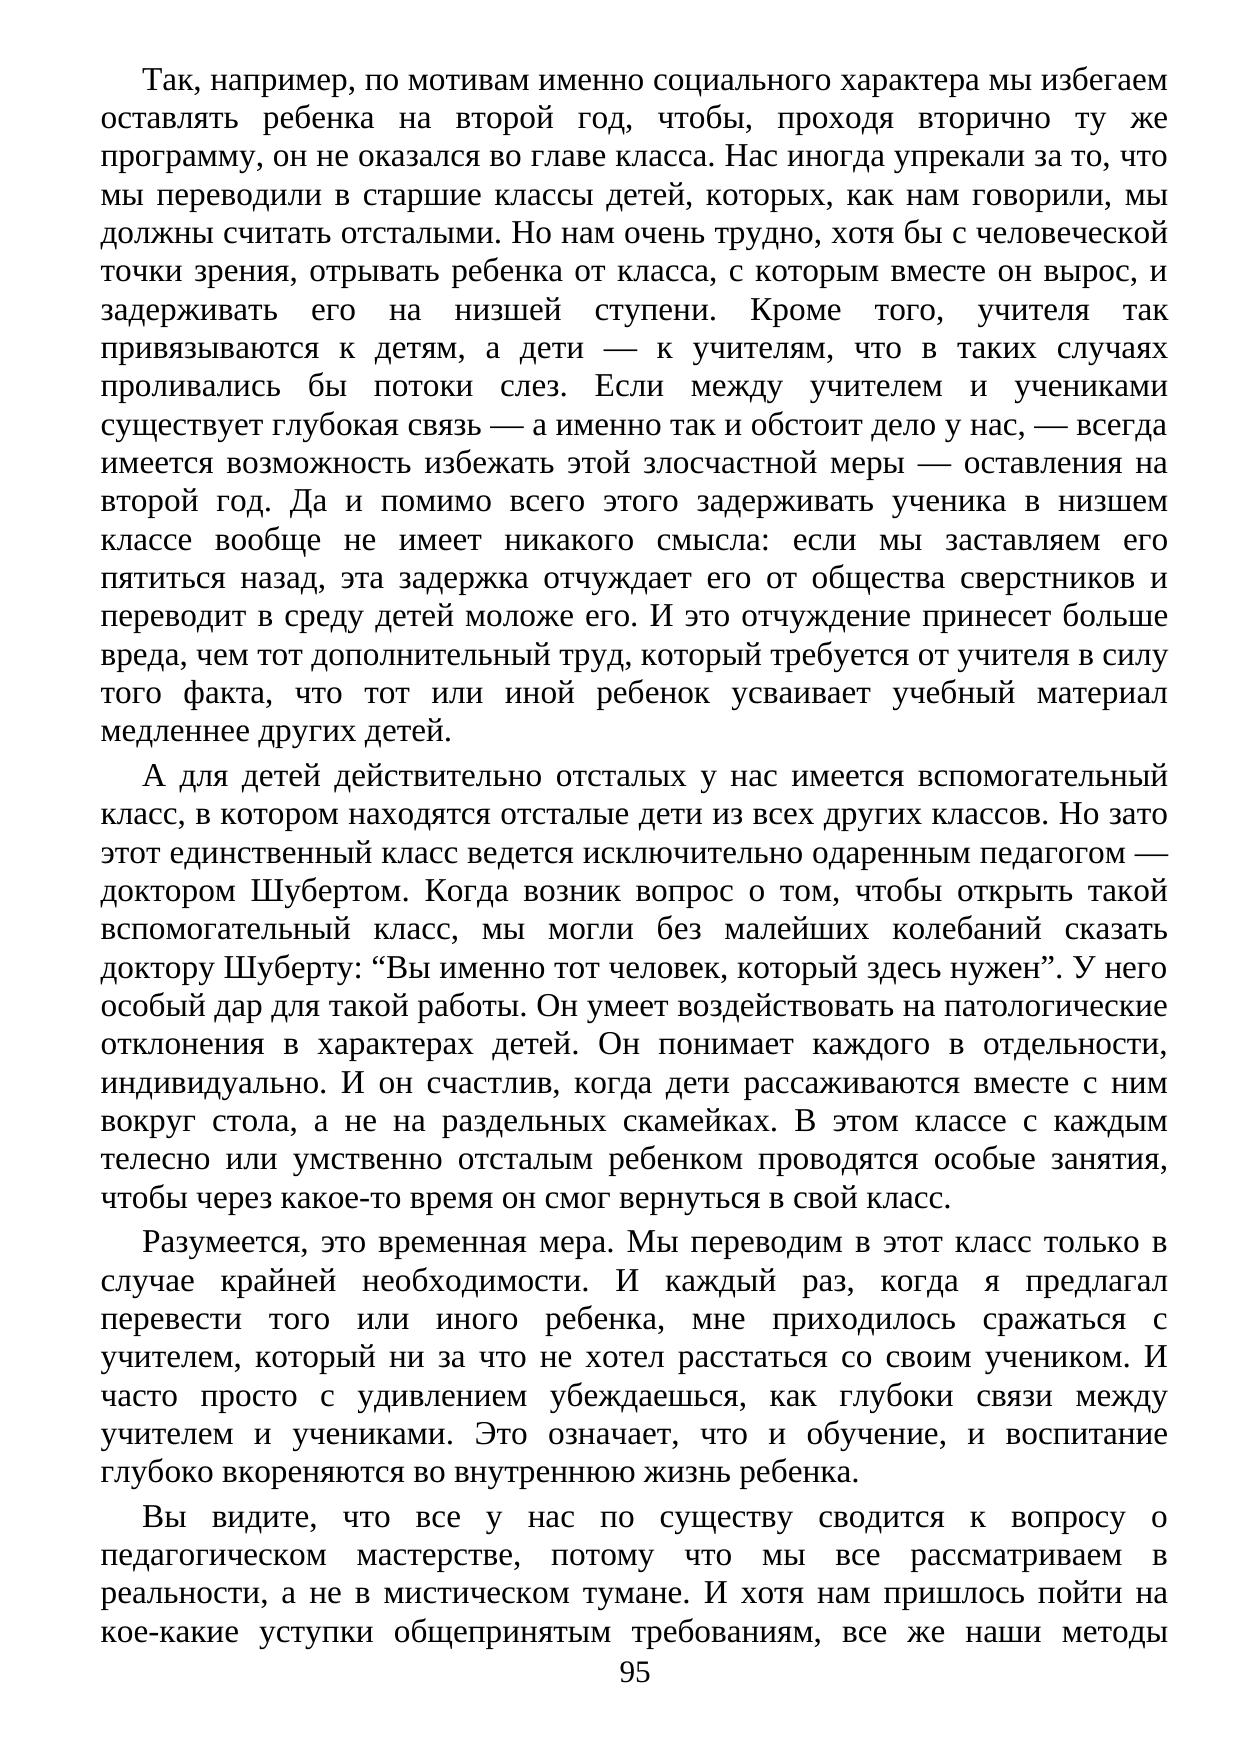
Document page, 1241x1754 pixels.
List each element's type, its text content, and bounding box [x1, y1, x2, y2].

text Разумеется, это временная мера. Мы переводим в этот класс только в случае крайней необходимости. И каждый раз, когда я предлагал перевести того или иного ребенка, мне приходилось сражаться с учителем, который ни за что не хотел расстаться со своим учеником. И часто просто с удивлением убеждаешься, как глубоки связи между учителем и учениками. Это означает, что и обучение, и воспитание глубоко вкореняются во внутреннюю жизнь ребенка. [100, 1222, 1169, 1490]
text Вы видите, что все у нас по существу сводится к вопросу о педагогическом мастерстве, потому что мы все рассматриваем в реальности, а не в мистическом тумане. И хотя нам пришлось пойти на кое-какие уступки общепринятым требованиям, все же наши методы [100, 1496, 1169, 1649]
text Так, например, по мотивам именно социального характера мы избегаем оставлять ребенка на второй год, чтобы, проходя вторично ту же программу, он не оказался во главе класса. Нас иногда упрекали за то, что мы переводили в старшие классы детей, которых, как нам говорили, мы должны считать отсталыми. Но нам очень трудно, хотя бы с человеческой точки зрения, отрывать ребенка от класса, с которым вместе он вырос, и задерживать его на низшей ступени. Кроме того, учителя так привязываются к детям, а дети — к учителям, что в таких случаях проливались бы потоки слез. Если между учителем и учениками существует глубокая связь — а именно так и обстоит дело у нас, — всегда имеется возможность избежать этой злосчастной меры — оставления на второй год. Да и помимо всего этого задерживать ученика в низшем классе вообще не имеет никакого смысла: если мы заставляем его пятиться назад, эта задержка отчуждает его от общества сверстников и переводит в среду детей моложе его. И это отчуждение принесет больше вреда, чем тот дополнительный труд, который требуется от учителя в силу того факта, что тот или иной ребенок усваивает учебный материал медленнее других детей. [100, 59, 1169, 749]
text А для детей действительно отсталых у нас имеется вспомогательный класс, в котором находятся отсталые дети из всех других классов. Но зато этот единственный класс ведется исключительно одаренным педагогом — доктором Шубертом. Когда возник вопрос о том, чтобы открыть такой вспомогательный класс, мы могли без малейших колебаний сказать доктору Шуберту: “Вы именно тот человек, который здесь нужен”. У него особый дар для такой работы. Он умеет воздействовать на патологические отклонения в характерах детей. Он понимает каждого в отдельности, индивидуально. И он счастлив, когда дети рассаживаются вместе с ним вокруг стола, а не на раздельных скамейках. В этом классе с каждым телесно или умственно отсталым ребенком проводятся особые занятия, чтобы через какое-то время он смог вернуться в свой класс. [100, 755, 1169, 1215]
